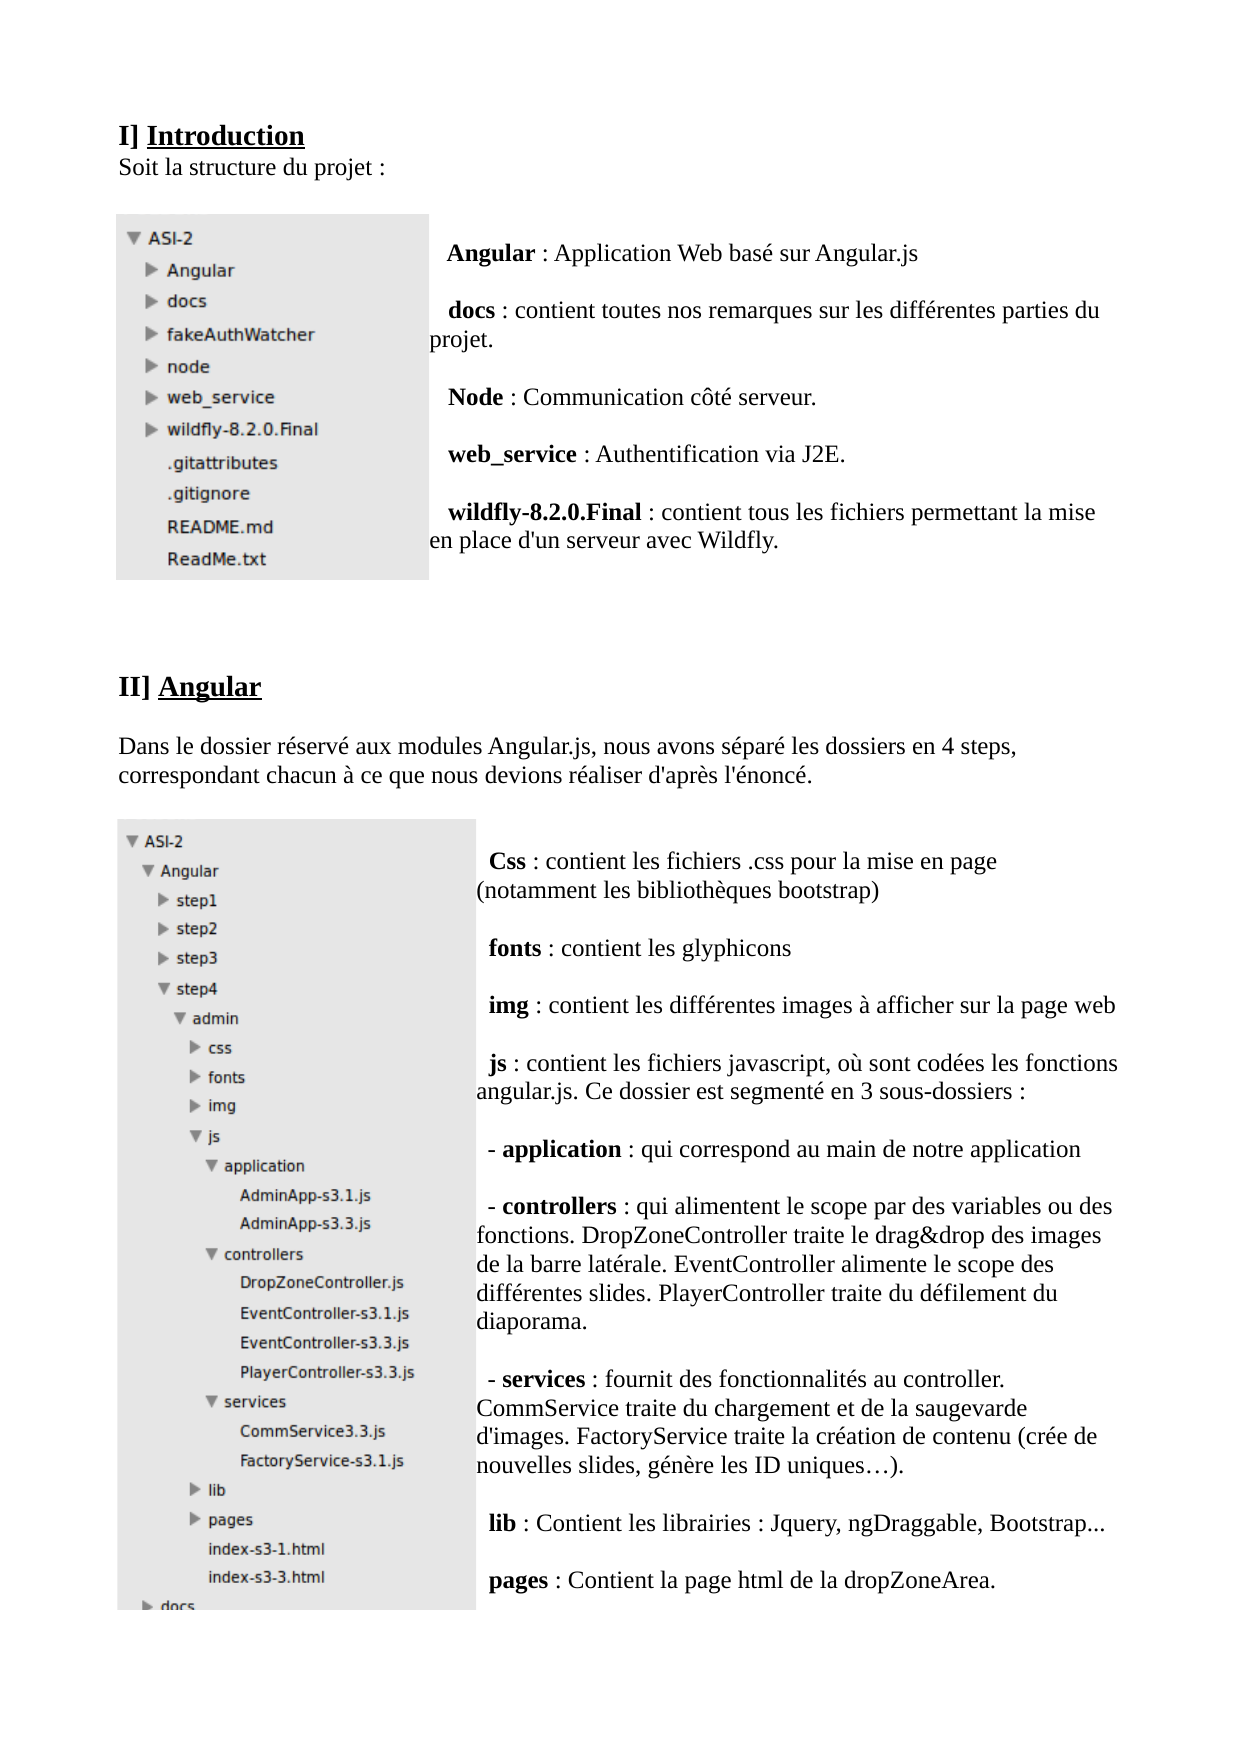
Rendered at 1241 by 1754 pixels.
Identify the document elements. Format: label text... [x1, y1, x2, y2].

text js : contient les fichiers javascript, où sont codées les fonctions angular.js. Ce dossier est segmenté en 3 sous-dossiers : [474, 1048, 1122, 1105]
text fonts : contient les glyphicons [474, 933, 1122, 961]
text Css : contient les fichiers .css pour la mise en page (notamment les bibliothèques bootstrap) [474, 846, 1122, 904]
text Node : Communication côté serveur. [427, 382, 1122, 410]
text web_service : Authentification via J2E. [427, 439, 1122, 468]
text Dans le dossier réservé aux modules Angular.js, nous avons séparé les dossiers en 4 steps, correspondant chacun à ce que nous devions réaliser d'après l'énoncé. [118, 731, 1122, 789]
picture [117, 819, 160, 1610]
text - services : fournit des fonctionnalités au controller. CommService traite du chargement et de la saugevarde d'images. FactoryService traite la création de contenu (crée de nouvelles slides, génère les ID uniques…). [474, 1364, 1122, 1479]
text Soit la structure du projet : [118, 152, 1122, 180]
text img : contient les différentes images à afficher sur la page web [474, 990, 1122, 1019]
text lib : Contient les librairies : Jquery, ngDraggable, Bootstrap... [474, 1508, 1122, 1536]
text I] Introduction [118, 118, 1122, 152]
text pages : Contient la page html de la dropZoneArea. [474, 1565, 1122, 1594]
picture [116, 214, 149, 580]
text II] Angular [118, 669, 1122, 703]
text Angular : Application Web basé sur Angular.js [427, 238, 1122, 267]
text - controllers : qui alimentent le scope par des variables ou des fonctions. DropZoneController traite le drag&drop des images de la barre latérale. EventController alimente le scope des différentes slides. PlayerController traite du défilement du diaporama. [474, 1191, 1122, 1335]
text - application : qui correspond au main de notre application [474, 1134, 1122, 1163]
text wildfly-8.2.0.Final : contient tous les fichiers permettant la mise en place d'un serveur avec Wildfly. [427, 497, 1122, 554]
text docs : contient toutes nos remarques sur les différentes parties du projet. [427, 295, 1122, 353]
